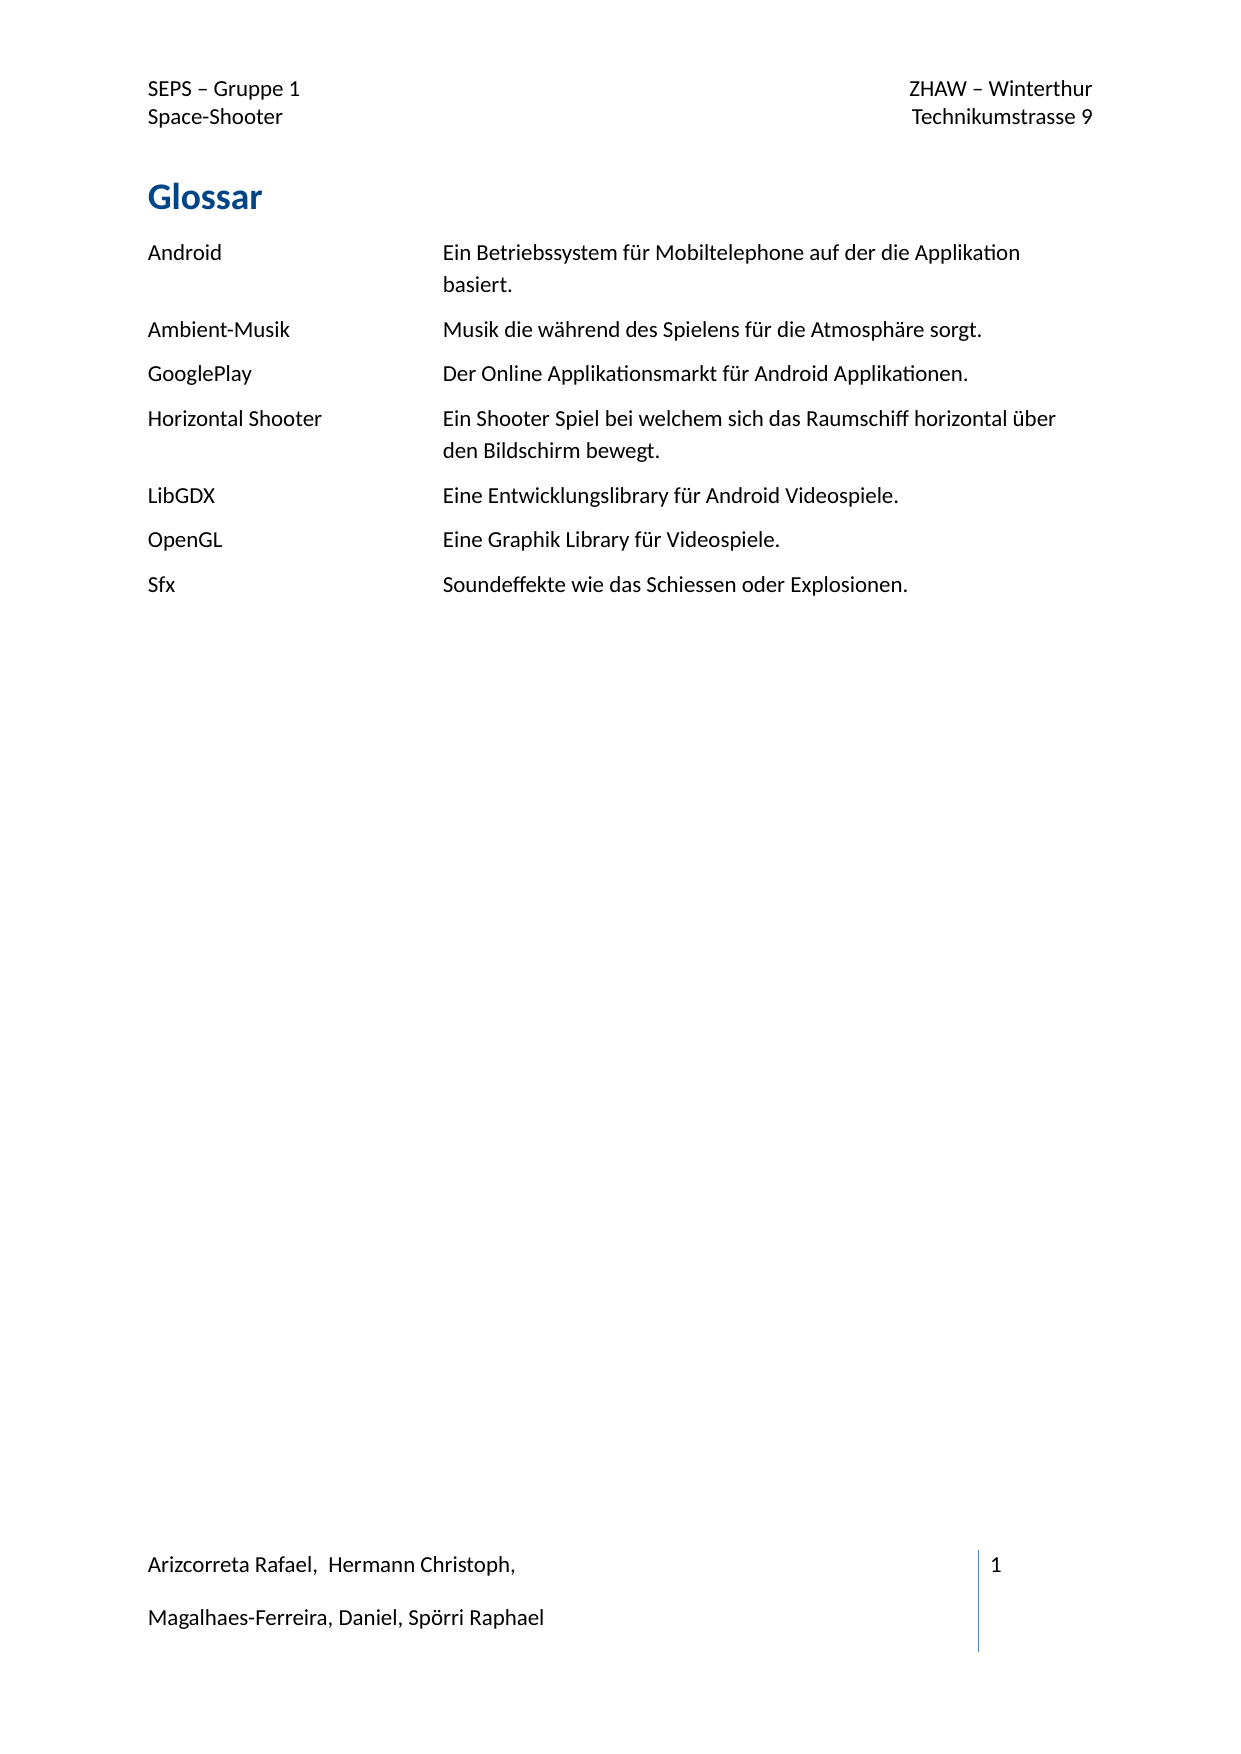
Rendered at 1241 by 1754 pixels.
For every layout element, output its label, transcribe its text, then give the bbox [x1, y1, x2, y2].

text OpenGL Eine Graphik Library für Videospiele. [148, 526, 1093, 554]
text Sfx Soundeffekte wie das Schiessen oder Explosionen. [148, 570, 1093, 598]
text Ambient-Musik Musik die während des Spielens für die Atmosphäre sorgt. [148, 315, 1093, 343]
title Glossar [148, 173, 1093, 218]
text Horizontal Shooter Ein Shooter Spiel bei welchem sich das Raumschiff horizontal über den Bildschirm bewegt. [148, 404, 1093, 464]
text GooglePlay Der Online Applikationsmarkt für Android Applikationen. [148, 359, 1093, 387]
text Android Ein Betriebssystem für Mobiltelephone auf der die Applikation basiert. [148, 238, 1093, 298]
text LibGDX Eine Entwicklungslibrary für Android Videospiele. [148, 481, 1093, 509]
